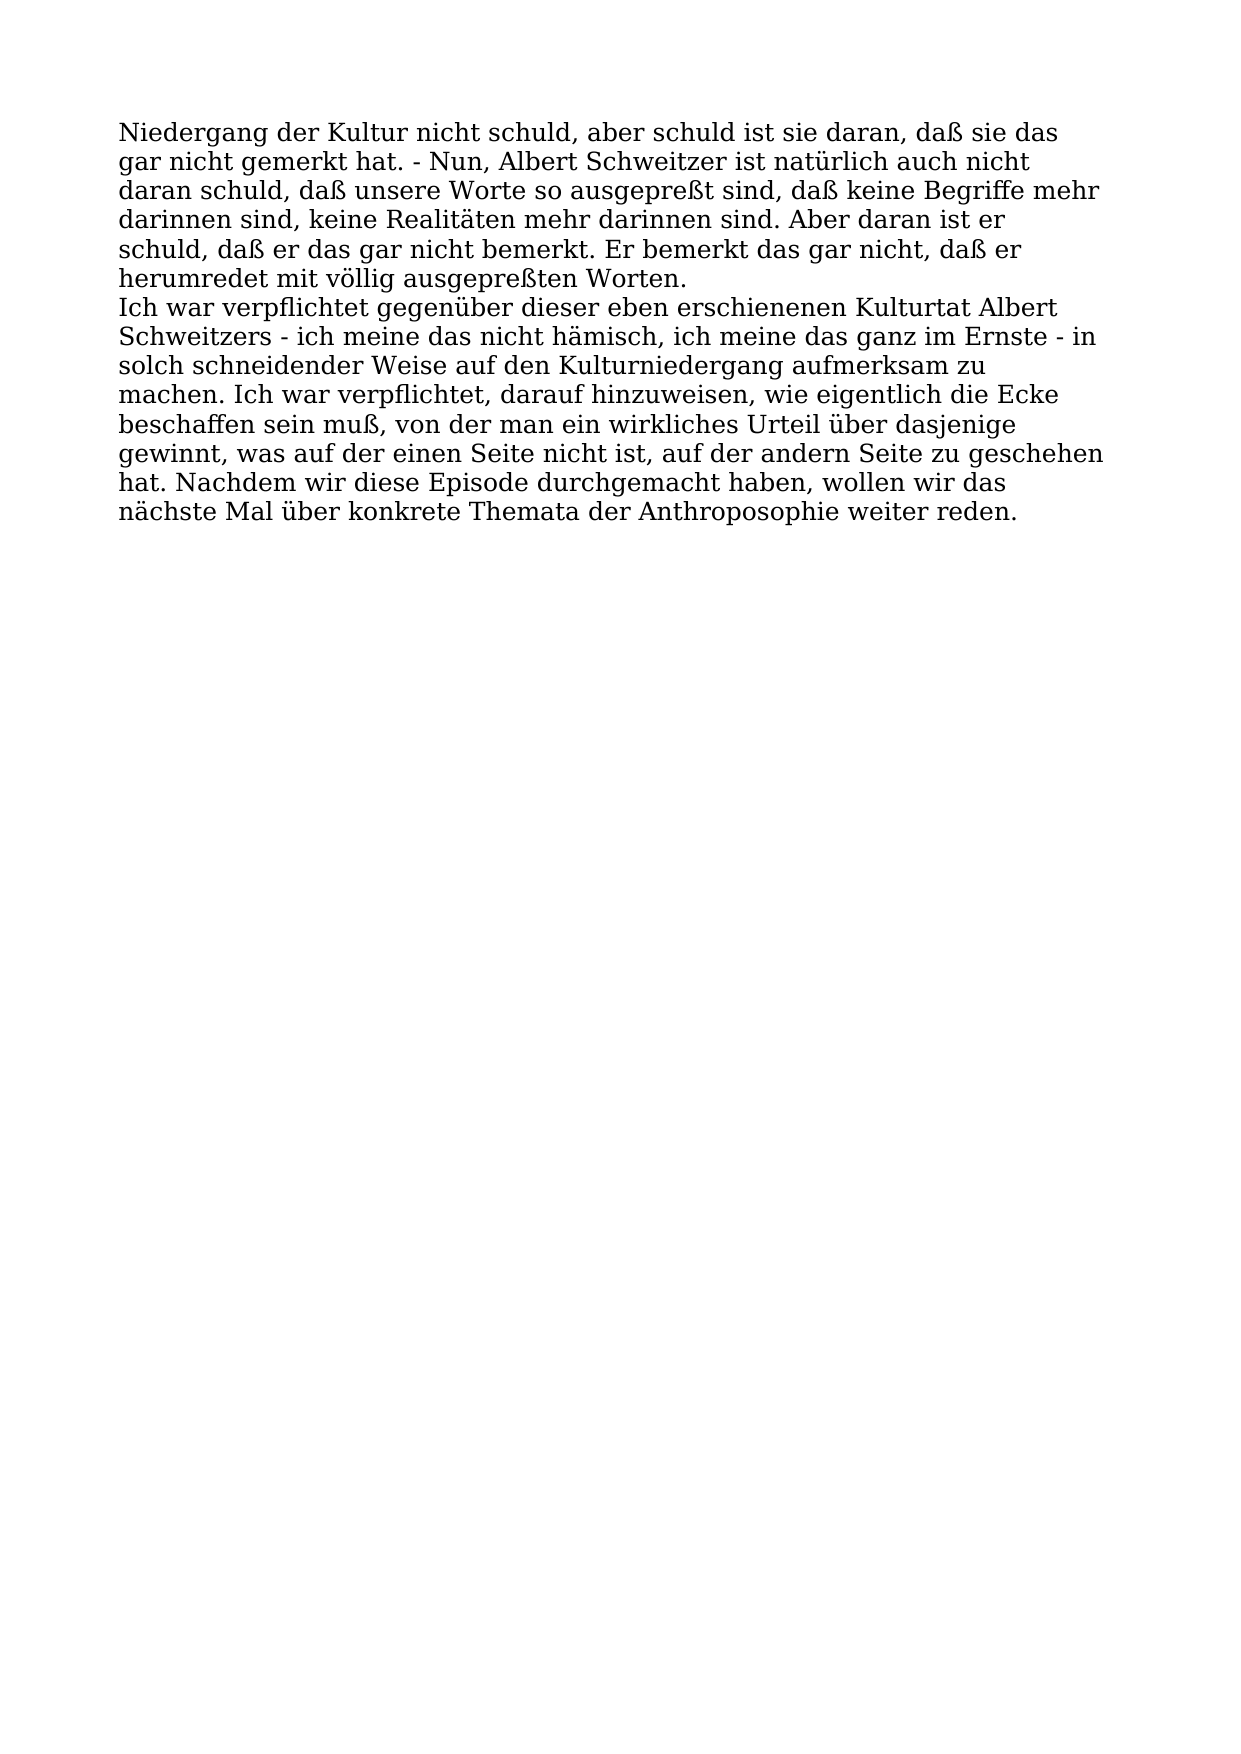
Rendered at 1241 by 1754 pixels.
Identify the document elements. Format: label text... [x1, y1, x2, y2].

text Schweitzers - ich meine das nicht hämisch, ich meine das ganz im Ernste - in [118, 322, 1122, 351]
text Ich war verpflichtet gegenüber dieser eben erschienenen Kulturtat Albert [118, 293, 1122, 322]
text hat. Nachdem wir diese Episode durchgemacht haben, wollen wir das [118, 468, 1122, 497]
text nächste Mal über konkrete Themata der Anthroposophie weiter reden. [118, 497, 1122, 526]
text machen. Ich war verpflichtet, darauf hinzuweisen, wie eigentlich die Ecke [118, 381, 1122, 410]
text solch schneidender Weise auf den Kulturniedergang aufmerksam zu [118, 351, 1122, 381]
text herumredet mit völlig ausgepreßten Worten. [118, 264, 1122, 293]
text gewinnt, was auf der einen Seite nicht ist, auf der andern Seite zu geschehen [118, 439, 1122, 468]
text schuld, daß er das gar nicht bemerkt. Er bemerkt das gar nicht, daß er [118, 235, 1122, 264]
text Niedergang der Kultur nicht schuld, aber schuld ist sie daran, daß sie das [118, 118, 1122, 147]
text beschaffen sein muß, von der man ein wirkliches Urteil über dasjenige [118, 410, 1122, 439]
text darinnen sind, keine Realitäten mehr darinnen sind. Aber daran ist er [118, 206, 1122, 235]
text daran schuld, daß unsere Worte so ausgepreßt sind, daß keine Begriffe mehr [118, 176, 1122, 206]
text gar nicht gemerkt hat. - Nun, Albert Schweitzer ist natürlich auch nicht [118, 147, 1122, 176]
